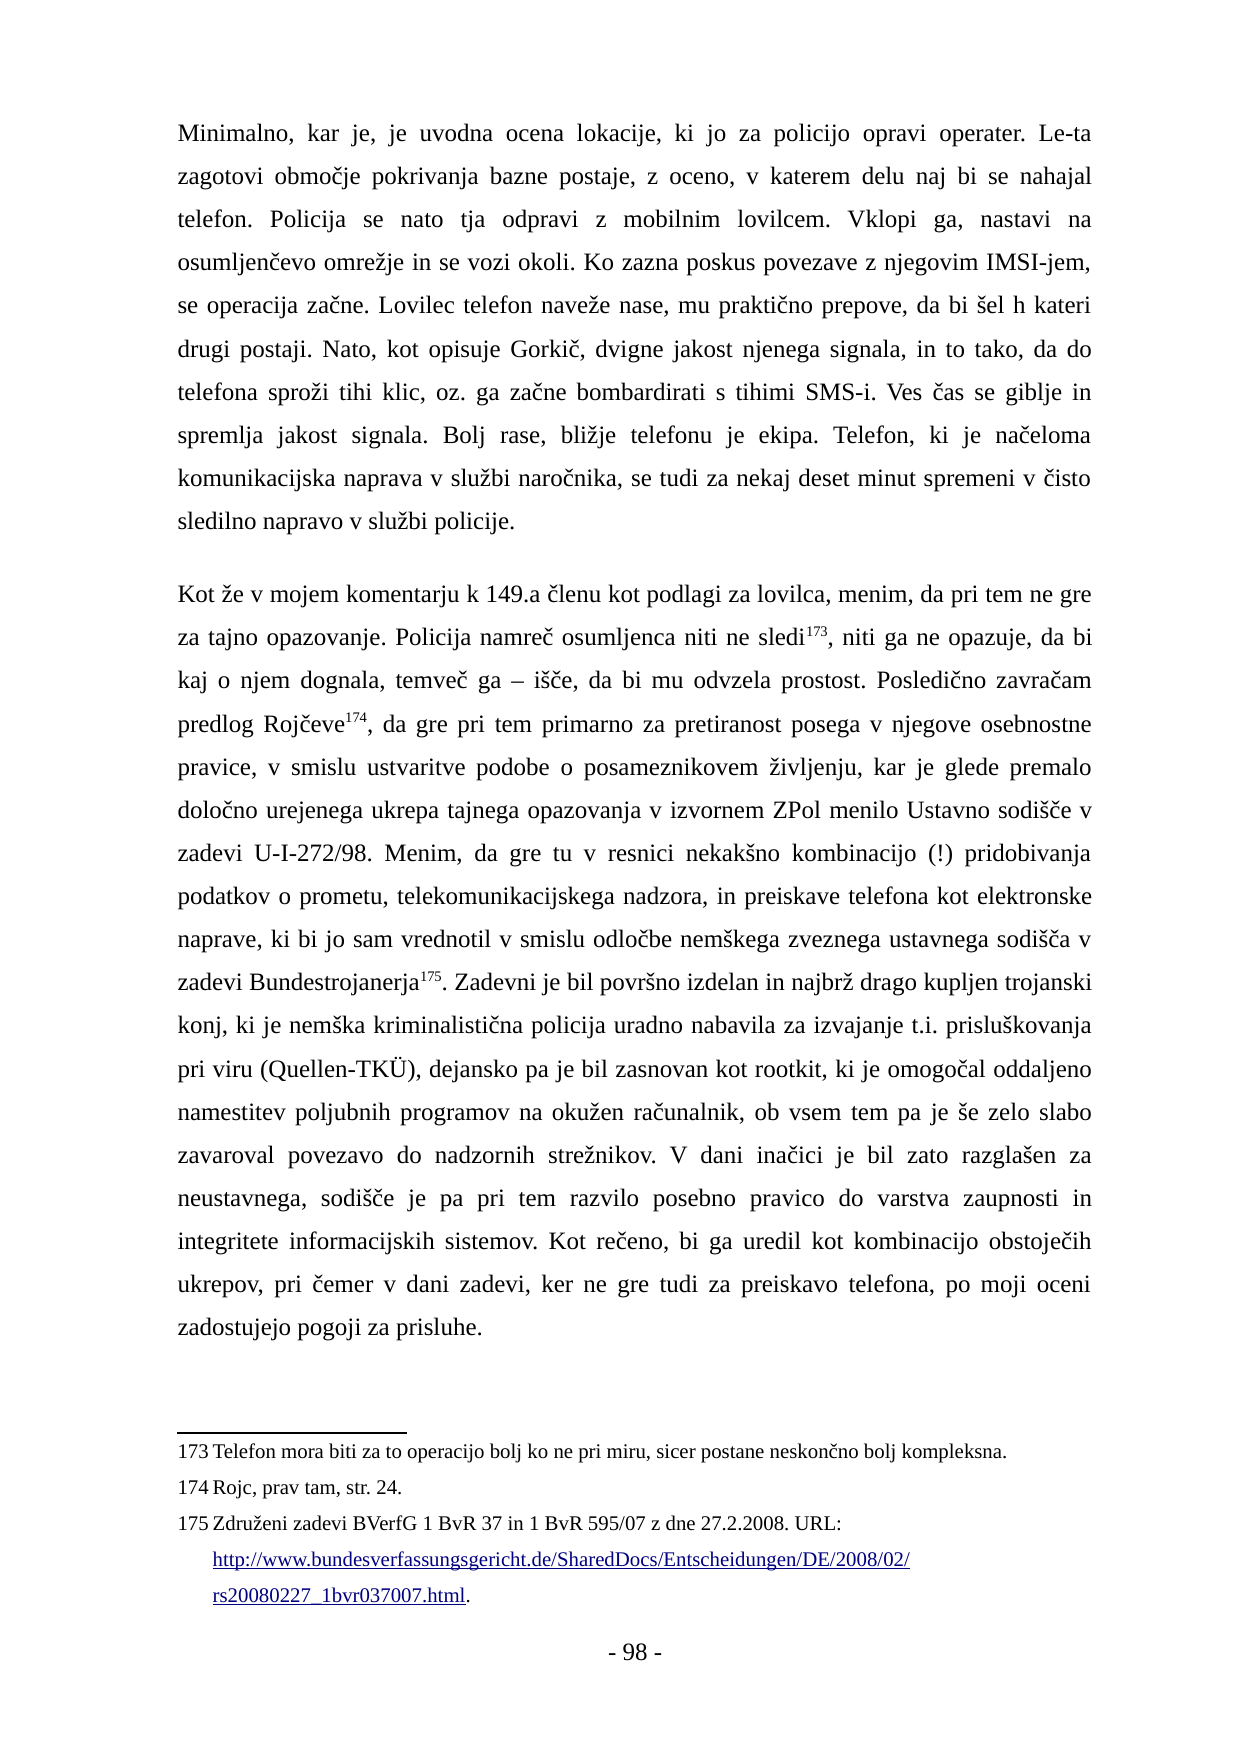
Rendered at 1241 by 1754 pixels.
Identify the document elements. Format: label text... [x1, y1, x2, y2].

text Kot že v mojem komentarju k 149.a členu kot podlagi za lovilca, menim, da pri tem ne gre za tajno opazovanje. Policija namreč osumljenca niti ne sledi, niti ga ne opazuje, da bi kaj o njem dognala, temveč ga – išče, da bi mu odvzela prostost. Posledično zavračam predlog Rojčeve, da gre pri tem primarno za pretiranost posega v njegove osebnostne pravice, v smislu ustvaritve podobe o posameznikovem življenju, kar je glede premalo določno urejenega ukrepa tajnega opazovanja v izvornem ZPol menilo Ustavno sodišče v zadevi U-I-272/98. Menim, da gre tu v resnici nekakšno kombinacijo (!) pridobivanja podatkov o prometu, telekomunikacijskega nadzora, in preiskave telefona kot elektronske naprave, ki bi jo sam vrednotil v smislu odločbe nemškega zveznega ustavnega sodišča v zadevi Bundestrojanerja. Zadevni je bil površno izdelan in najbrž drago kupljen trojanski konj, ki je nemška kriminalistična policija uradno nabavila za izvajanje t.i. prisluškovanja pri viru (Quellen-TKÜ), dejansko pa je bil zasnovan kot rootkit, ki je omogočal oddaljeno namestitev poljubnih programov na okužen računalnik, ob vsem tem pa je še zelo slabo zavaroval povezavo do nadzornih strežnikov. V dani inačici je bil zato razglašen za neustavnega, sodišče je pa pri tem razvilo posebno pravico do varstva zaupnosti in integritete informacijskih sistemov. Kot rečeno, bi ga uredil kot kombinacijo obstoječih ukrepov, pri čemer v dani zadevi, ker ne gre tudi za preiskavo telefona, po moji oceni zadostujejo pogoji za prisluhe. [177, 579, 1093, 1341]
text Združeni zadevi BVerfG 1 BvR 37 in 1 BvR 595/07 z dne 27.2.2008. URL: http://www.bundesverfassungsgericht.de/SharedDocs/Entscheidungen/DE/2008/02/rs20080227_1bvr037007.html. [177, 1511, 1093, 1607]
text Minimalno, kar je, je uvodna ocena lokacije, ki jo za policijo opravi operater. Le-ta zagotovi območje pokrivanja bazne postaje, z oceno, v katerem delu naj bi se nahajal telefon. Policija se nato tja odpravi z mobilnim lovilcem. Vklopi ga, nastavi na osumljenčevo omrežje in se vozi okoli. Ko zazna poskus povezave z njegovim IMSI-jem, se operacija začne. Lovilec telefon naveže nase, mu praktično prepove, da bi šel h kateri drugi postaji. Nato, kot opisuje Gorkič, dvigne jakost njenega signala, in to tako, da do telefona sproži tihi klic, oz. ga začne bombardirati s tihimi SMS-i. Ves čas se giblje in spremlja jakost signala. Bolj rase, bližje telefonu je ekipa. Telefon, ki je načeloma komunikacijska naprava v službi naročnika, se tudi za nekaj deset minut spremeni v čisto sledilno napravo v službi policije. [177, 118, 1093, 535]
text Rojc, prav tam, str. 24. [177, 1475, 1093, 1499]
text Telefon mora biti za to operacijo bolj ko ne pri miru, sicer postane neskončno bolj kompleksna. [177, 1439, 1093, 1463]
